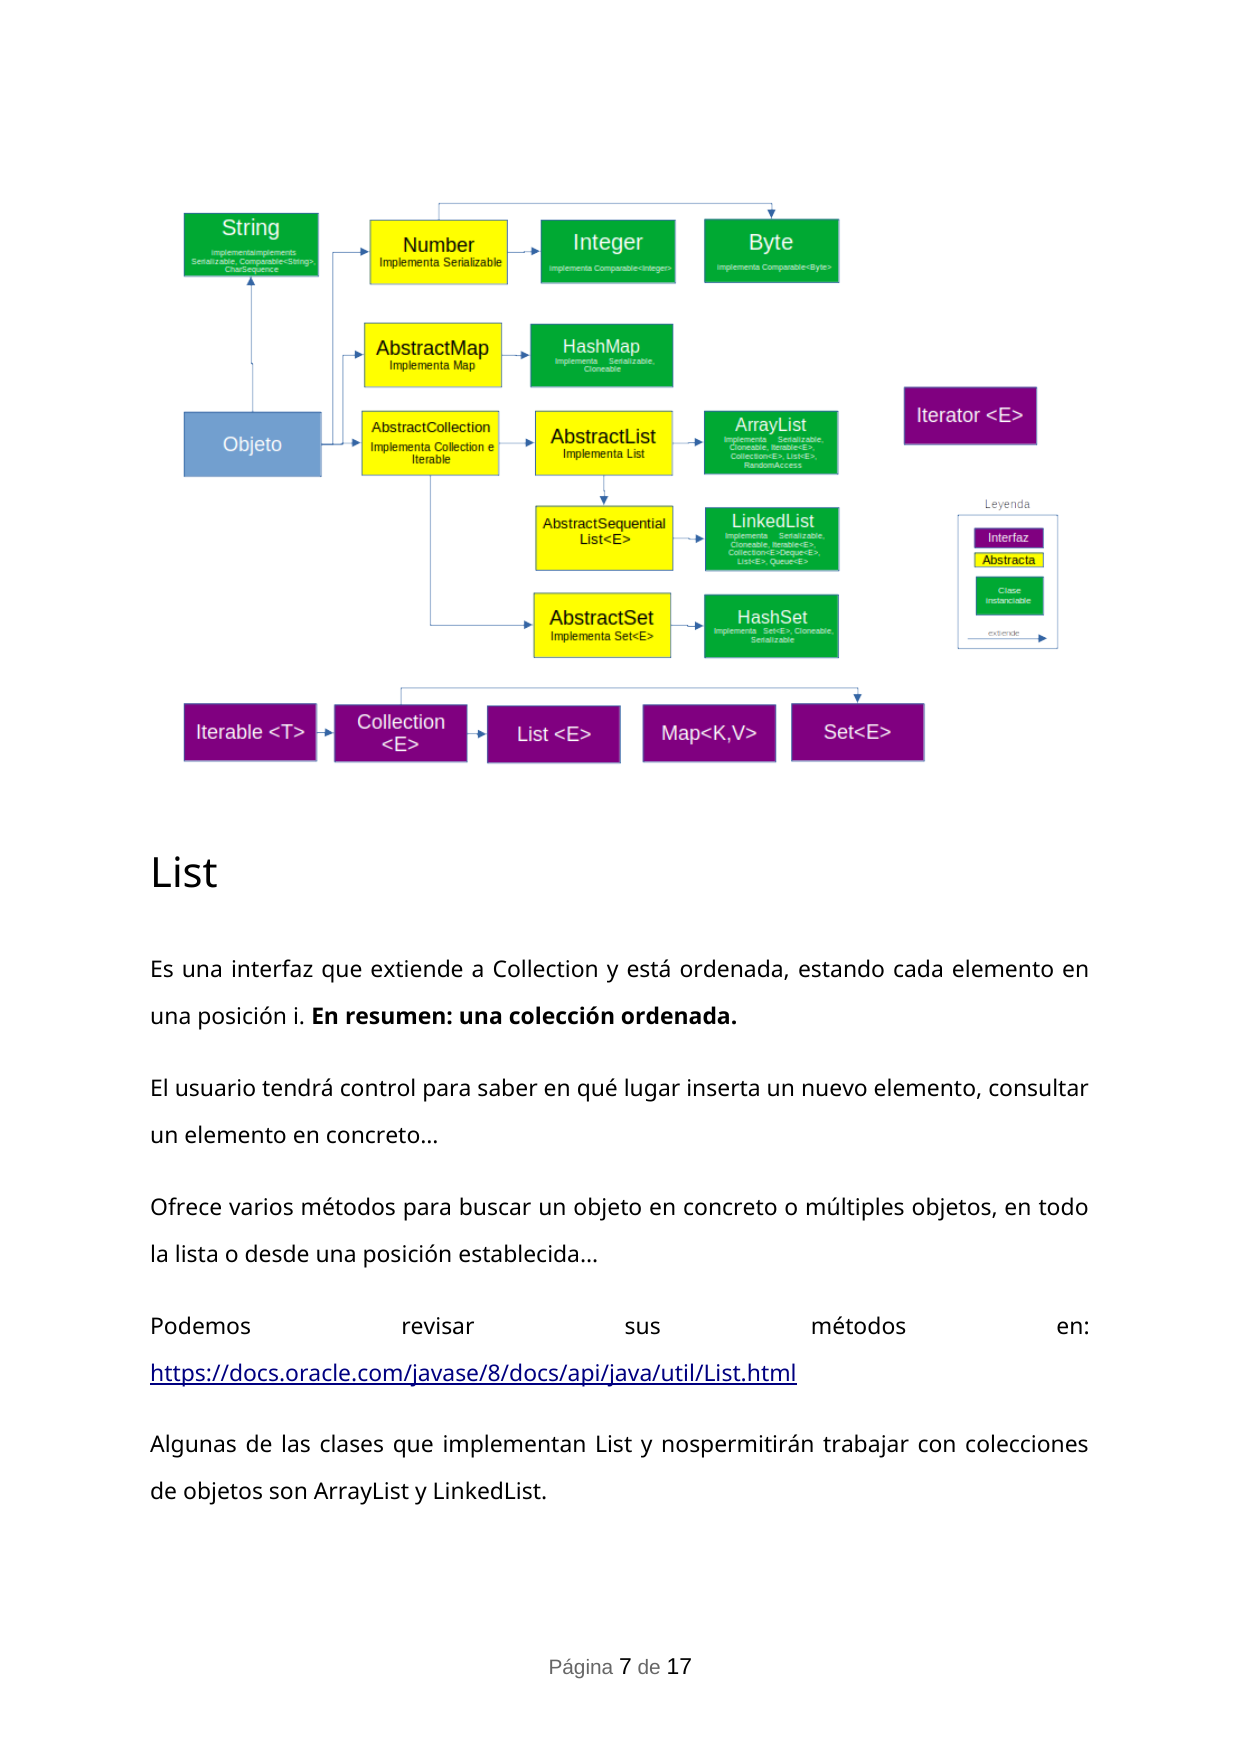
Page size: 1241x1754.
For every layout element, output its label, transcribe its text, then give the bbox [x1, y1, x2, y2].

text Es una interfaz que extiende a Collection y está ordenada, estando cada elemento en una posición i. En resumen: una colección ordenada. [150, 953, 1090, 1032]
text Podemos revisar sus métodos en: https://docs.oracle.com/javase/8/docs/api/java/util/List.html [150, 1310, 1090, 1388]
subtitle List [150, 150, 1090, 900]
text El usuario tendrá control para saber en qué lugar inserta un nuevo elemento, consultar un elemento en concreto… [150, 1072, 1090, 1150]
text Ofrece varios métodos para buscar un objeto en concreto o múltiples objetos, en todo la lista o desde una posición establecida… [150, 1191, 1090, 1269]
text Algunas de las clases que implementan List y nospermitirán trabajar con colecciones de objetos son ArrayList y LinkedList. [150, 1428, 1090, 1507]
